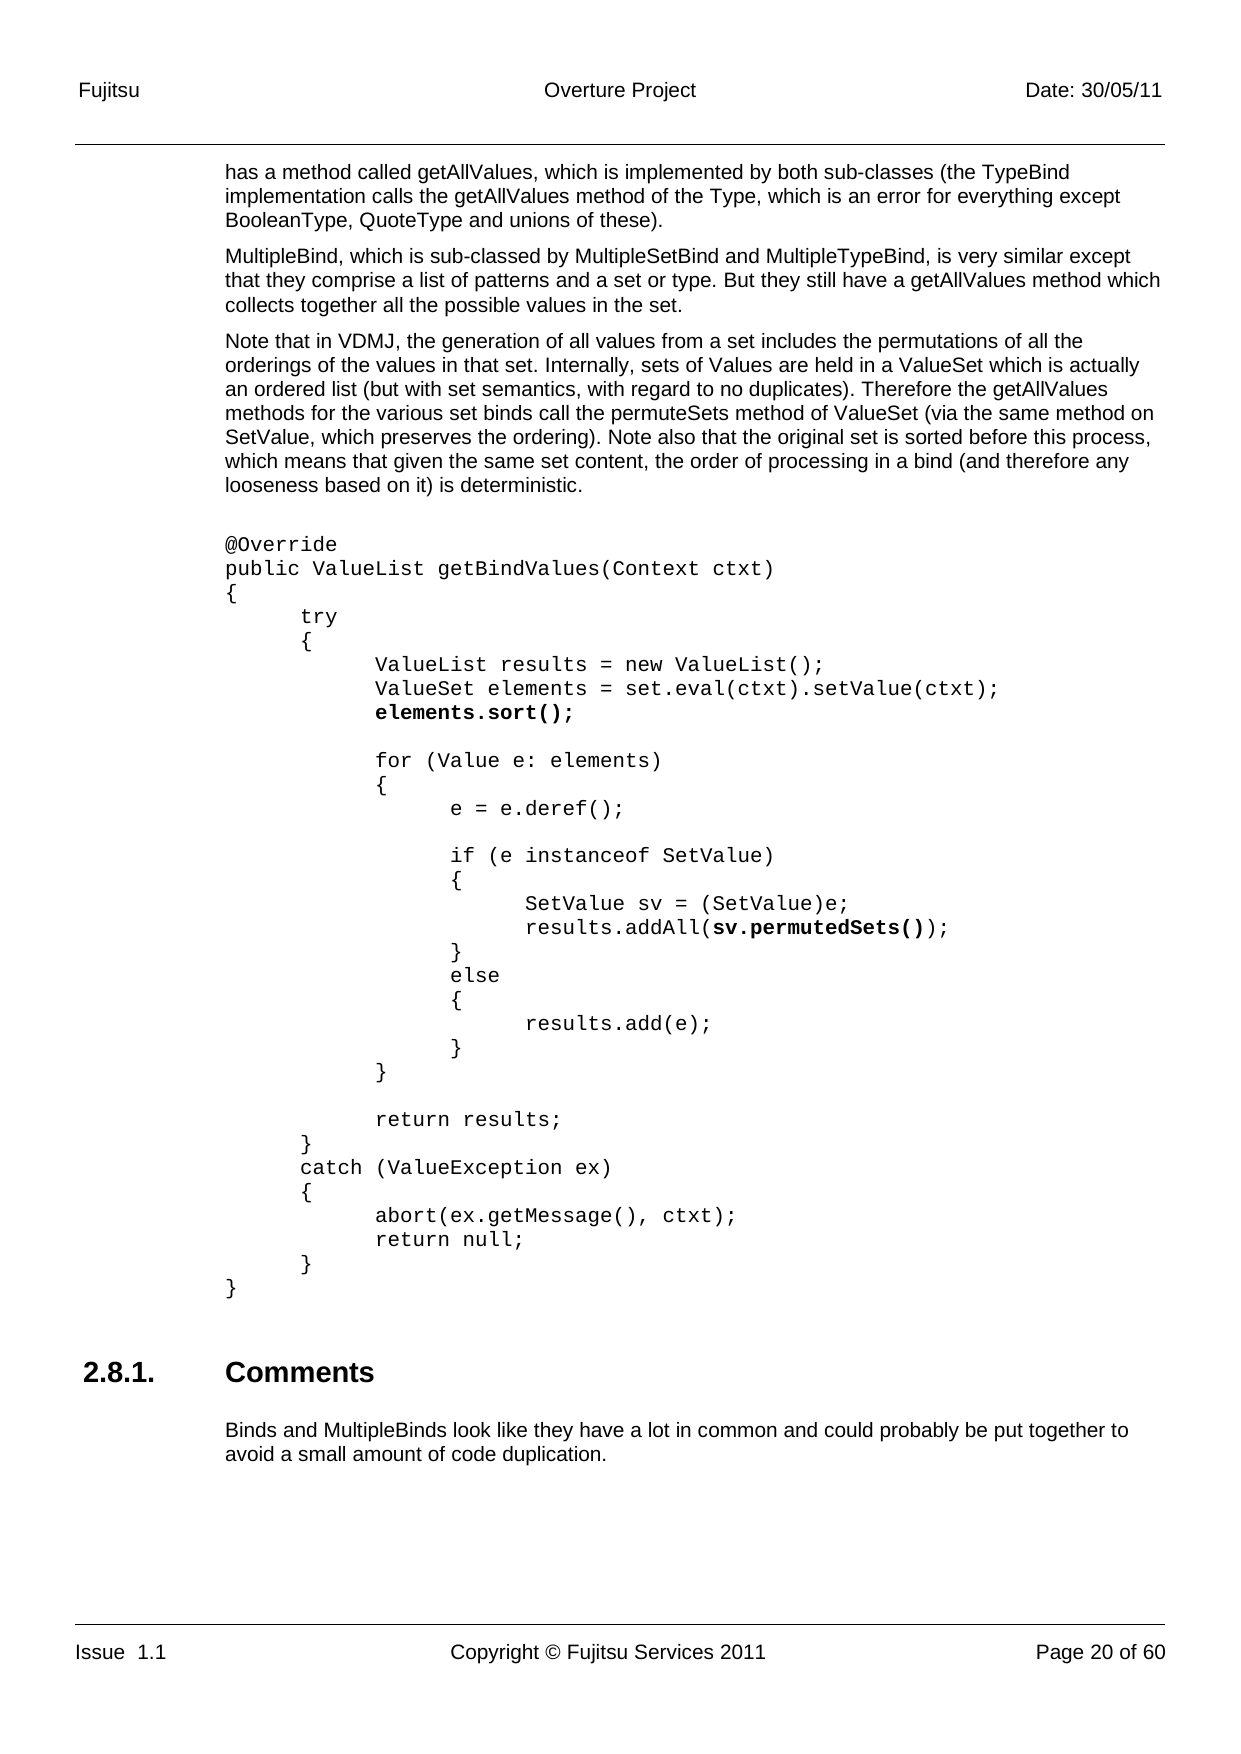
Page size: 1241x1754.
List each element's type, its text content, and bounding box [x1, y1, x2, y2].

text } [225, 1277, 1165, 1301]
subtitle Comments [75, 1354, 1165, 1388]
text public ValueList getBindValues(Context ctxt) [225, 558, 1165, 582]
text { [225, 582, 1165, 606]
text results.add(e); [225, 1013, 1165, 1037]
text MultipleBind, which is sub-classed by MultipleSetBind and MultipleTypeBind, is very similar except that they comprise a list of patterns and a set or type. But they still have a getAllValues method which collects together all the possible values in the set. [225, 244, 1165, 317]
text abort(ex.getMessage(), ctxt); [225, 1205, 1165, 1229]
text has a method called getAllValues, which is implemented by both sub-classes (the TypeBind implementation calls the getAllValues method of the Type, which is an error for everything except BooleanType, QuoteType and unions of these). [225, 160, 1165, 232]
text } [225, 941, 1165, 965]
text try [225, 606, 1165, 630]
text else [225, 965, 1165, 989]
text } [225, 1133, 1165, 1157]
text results.addAll(sv.permutedSets()); [225, 917, 1165, 941]
text return null; [225, 1229, 1165, 1253]
text Binds and MultipleBinds look like they have a lot in common and could probably be put together to avoid a small amount of code duplication. [225, 1418, 1165, 1466]
text } [225, 1061, 1165, 1085]
text ValueList results = new ValueList(); [225, 654, 1165, 678]
text for (Value e: elements) [225, 749, 1165, 773]
text ValueSet elements = set.eval(ctxt).setValue(ctxt); [225, 678, 1165, 702]
text { [225, 989, 1165, 1013]
text catch (ValueException ex) [225, 1157, 1165, 1181]
text { [225, 773, 1165, 797]
text } [225, 1253, 1165, 1277]
text } [225, 1037, 1165, 1061]
text { [225, 869, 1165, 893]
text SetValue sv = (SetValue)e; [225, 893, 1165, 917]
text if (e instanceof SetValue) [225, 845, 1165, 869]
text @Override [225, 534, 1165, 558]
text elements.sort(); [225, 702, 1165, 726]
text e = e.deref(); [225, 797, 1165, 821]
text return results; [225, 1109, 1165, 1133]
text { [225, 1181, 1165, 1205]
text Note that in VDMJ, the generation of all values from a set includes the permutations of all the orderings of the values in that set. Internally, sets of Values are held in a ValueSet which is actually an ordered list (but with set semantics, with regard to no duplicates). Therefore the getAllValues methods for the various set binds call the permuteSets method of ValueSet (via the same method on SetValue, which preserves the ordering). Note also that the original set is sorted before this process, which means that given the same set content, the order of processing in a bind (and therefore any looseness based on it) is deterministic. [225, 329, 1165, 497]
text { [225, 630, 1165, 654]
